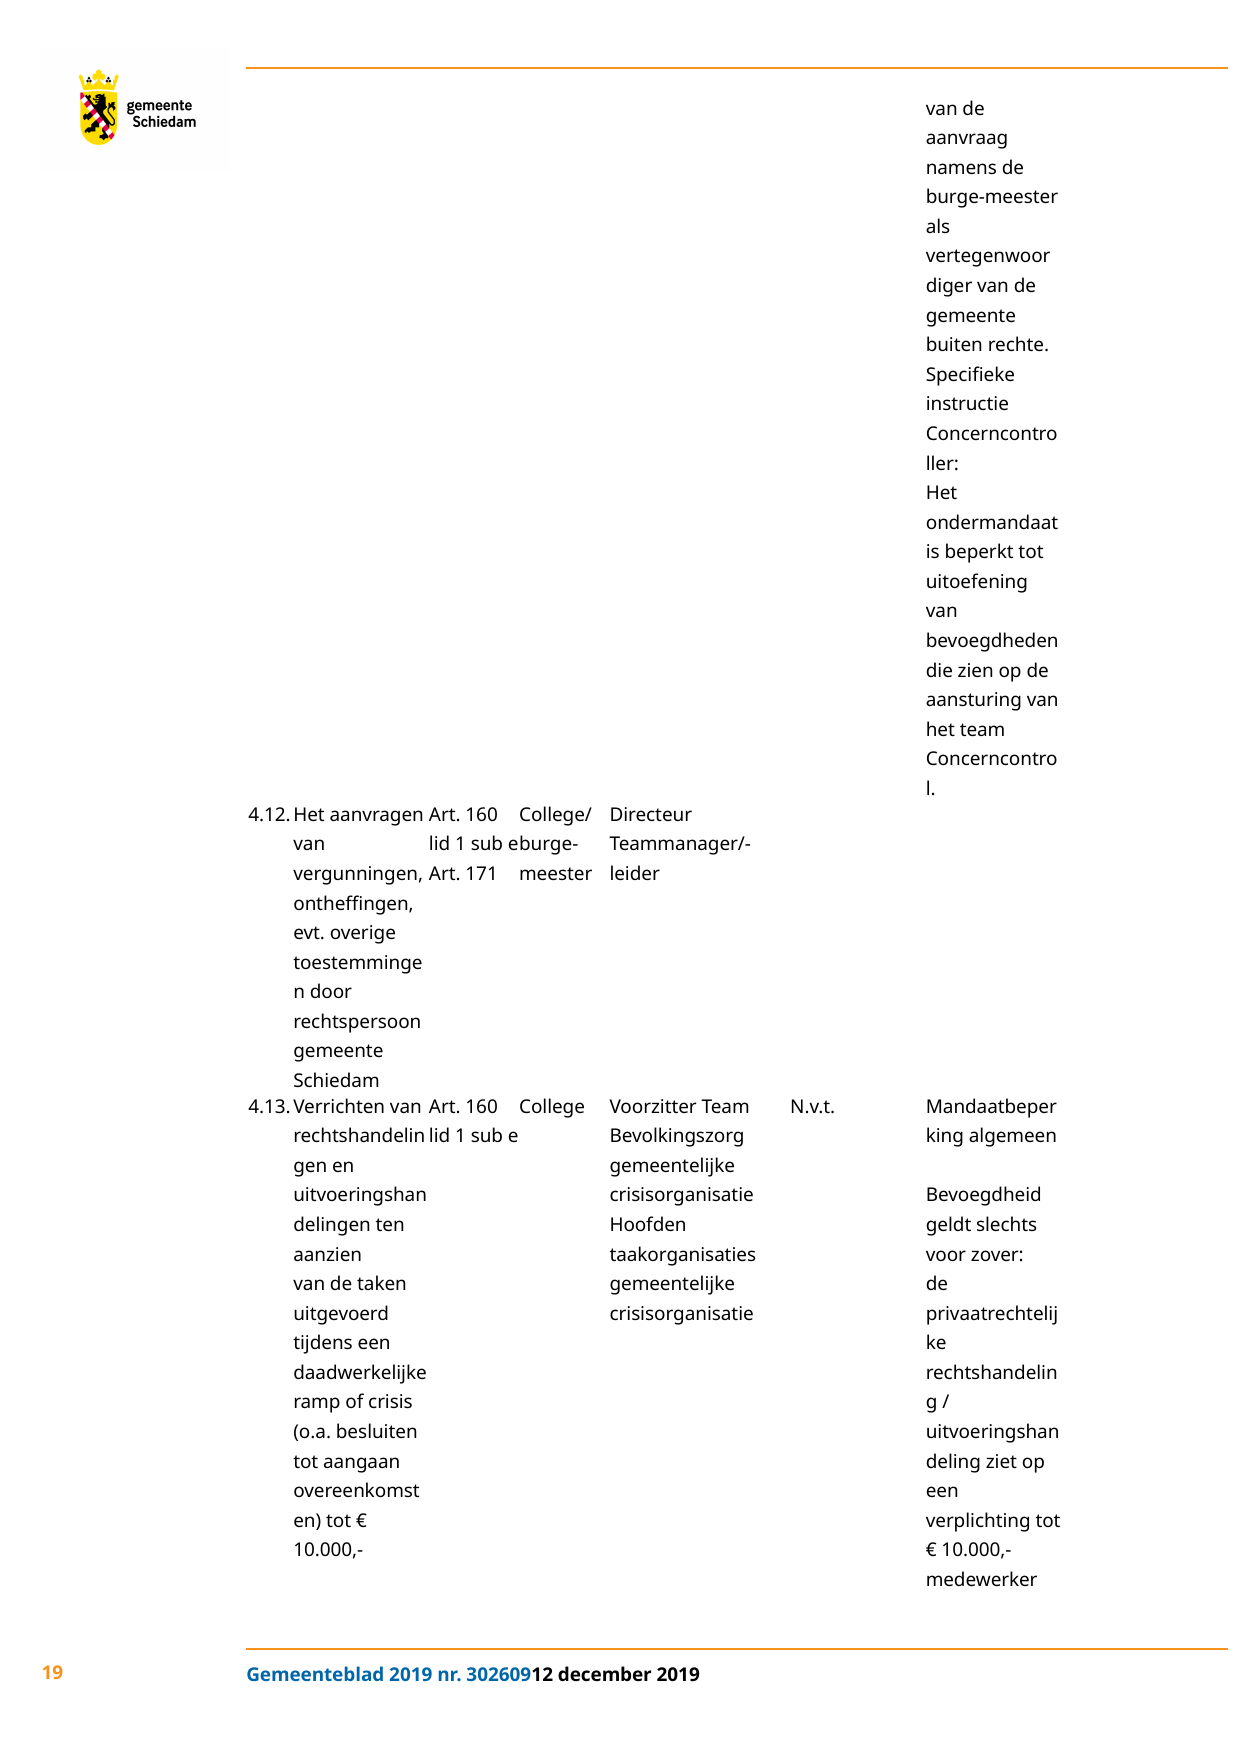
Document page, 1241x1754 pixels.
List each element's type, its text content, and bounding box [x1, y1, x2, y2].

picture [41, 47, 231, 172]
table_cell [609, 95, 790, 801]
table_cell 4.12. [248, 801, 293, 1093]
table_cell Directeur Teammanager/-leider [609, 801, 790, 1093]
table_cell [429, 95, 519, 801]
table_cell Art. 160 lid 1 sub e [429, 1093, 519, 1592]
table_cell [790, 801, 926, 1093]
table_cell [293, 95, 429, 801]
table_cell [519, 95, 609, 801]
table_cell College/ burge-meester [519, 801, 609, 1093]
table_cell Mandaatbeperking algemeen Bevoegdheid geldt slechts voor zover: de privaatrechtelijke rechtshandeling / uitvoeringshandeling ziet op een verplichting tot € 10.000,- medewerker [926, 1093, 1061, 1592]
table_cell van de aanvraag namens de burge-meester als vertegenwoordiger van de gemeente buiten rechte. Specifieke instructie Concerncontroller: Het ondermandaat is beperkt tot uitoefening van bevoegdheden die zien op de aansturing van het team Concerncontrol. [926, 95, 1061, 801]
table_cell [248, 95, 293, 801]
table_cell Voorzitter Team Bevolkingszorg gemeentelijke crisisorganisatie Hoofden taakorganisaties gemeentelijke crisisorganisatie [609, 1093, 790, 1592]
table_cell [926, 801, 1061, 1093]
table_cell 4.13. [248, 1093, 293, 1592]
table_cell Art. 160 lid 1 sub e Art. 171 [429, 801, 519, 1093]
table_cell Verrichten van rechtshandelingen en uitvoeringshandelingen ten aanzien van de taken uitgevoerd tijdens een daadwerkelijke ramp of crisis (o.a. besluiten tot aangaan overeenkomsten) tot € 10.000,- [293, 1093, 429, 1592]
table_cell College [519, 1093, 609, 1592]
table_cell Het aanvragen van vergunningen, ontheffingen, evt. overige toestemmingen door rechtspersoon gemeente Schiedam [293, 801, 429, 1093]
table_cell N.v.t. [790, 1093, 926, 1592]
table_cell [790, 95, 926, 801]
